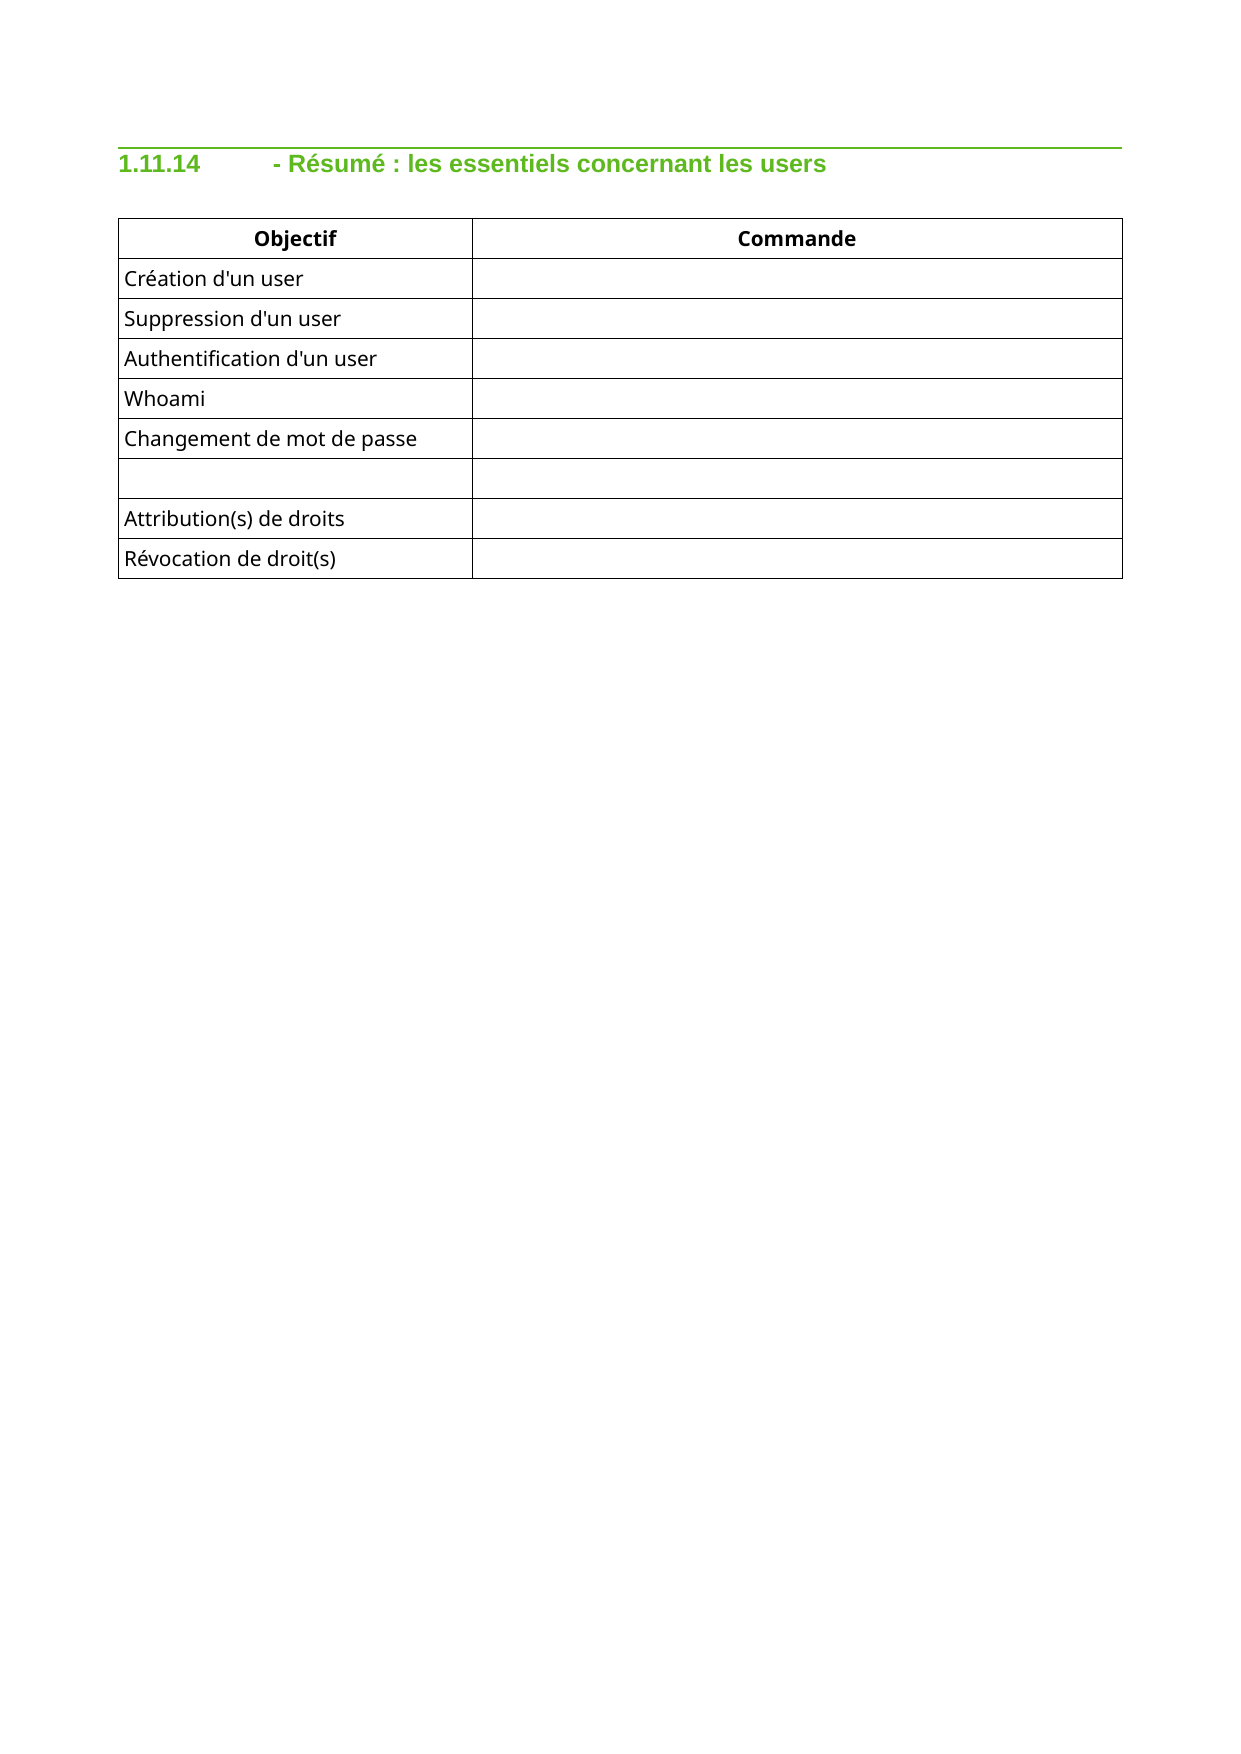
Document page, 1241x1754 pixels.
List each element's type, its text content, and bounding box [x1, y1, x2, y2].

table_cell Attribution(s) de droits [119, 499, 472, 538]
table_cell Changement de mot de passe [119, 419, 472, 458]
subtitle - Résumé : les essentiels concernant les users [118, 149, 1122, 177]
table_cell Révocation de droit(s) [119, 539, 472, 578]
table_header Objectif [119, 219, 472, 258]
table_cell [473, 299, 1122, 338]
table_cell Authentification d'un user [119, 339, 472, 378]
table_cell [119, 459, 472, 498]
table_cell [473, 379, 1122, 418]
table_cell Création d'un user [119, 259, 472, 298]
table_header Commande [473, 219, 1122, 258]
table_cell [473, 539, 1122, 578]
table_cell Suppression d'un user [119, 299, 472, 338]
table_cell [473, 419, 1122, 458]
table_cell [473, 499, 1122, 538]
table_cell [473, 459, 1122, 498]
table_cell Whoami [119, 379, 472, 418]
table_cell [473, 259, 1122, 298]
table_cell [473, 339, 1122, 378]
